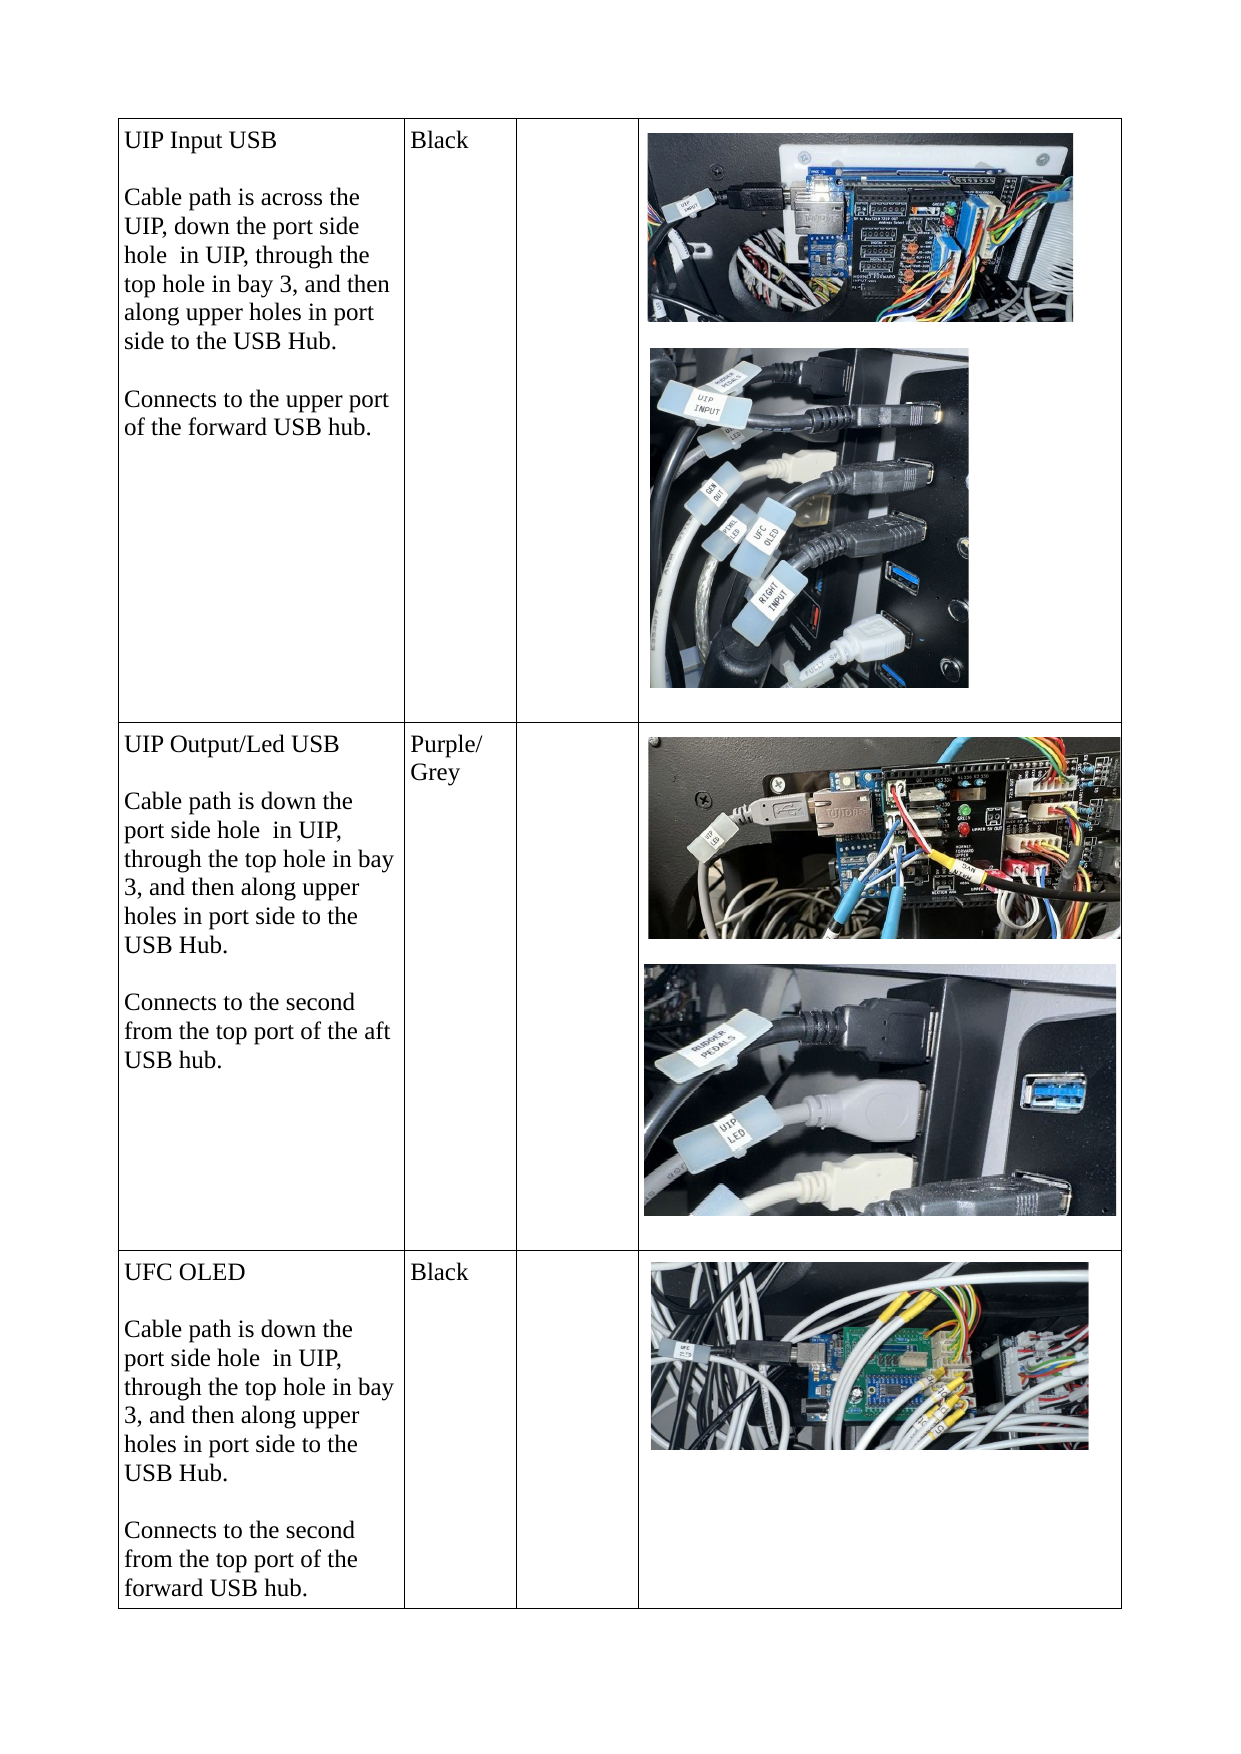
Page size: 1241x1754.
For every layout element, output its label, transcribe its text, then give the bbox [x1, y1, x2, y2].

picture [648, 737, 1121, 939]
table_cell UFC OLED Cable path is down the port side hole in UIP, through the top hole in bay 3, and then along upper holes in port side to the USB Hub. Connects to the second from the top port of the forward USB hub. [119, 1251, 404, 1607]
picture [644, 964, 1117, 1216]
picture [647, 133, 1074, 322]
table_cell [639, 723, 1121, 1250]
table_cell [517, 119, 638, 722]
table_cell [639, 119, 1121, 722]
table_cell UIP Output/Led USB Cable path is down the port side hole in UIP, through the top hole in bay 3, and then along upper holes in port side to the USB Hub. Connects to the second from the top port of the aft USB hub. [119, 723, 404, 1250]
picture [650, 348, 969, 688]
picture [652, 1262, 1089, 1450]
table_cell [517, 1251, 638, 1607]
table_cell [639, 1251, 1121, 1607]
table_cell Black [405, 1251, 516, 1607]
table_cell Purple/Grey [405, 723, 516, 1250]
table_cell [517, 723, 638, 1250]
table_cell UIP Input USB Cable path is across the UIP, down the port side hole in UIP, through the top hole in bay 3, and then along upper holes in port side to the USB Hub. Connects to the upper port of the forward USB hub. [119, 119, 404, 722]
table_cell Black [405, 119, 516, 722]
